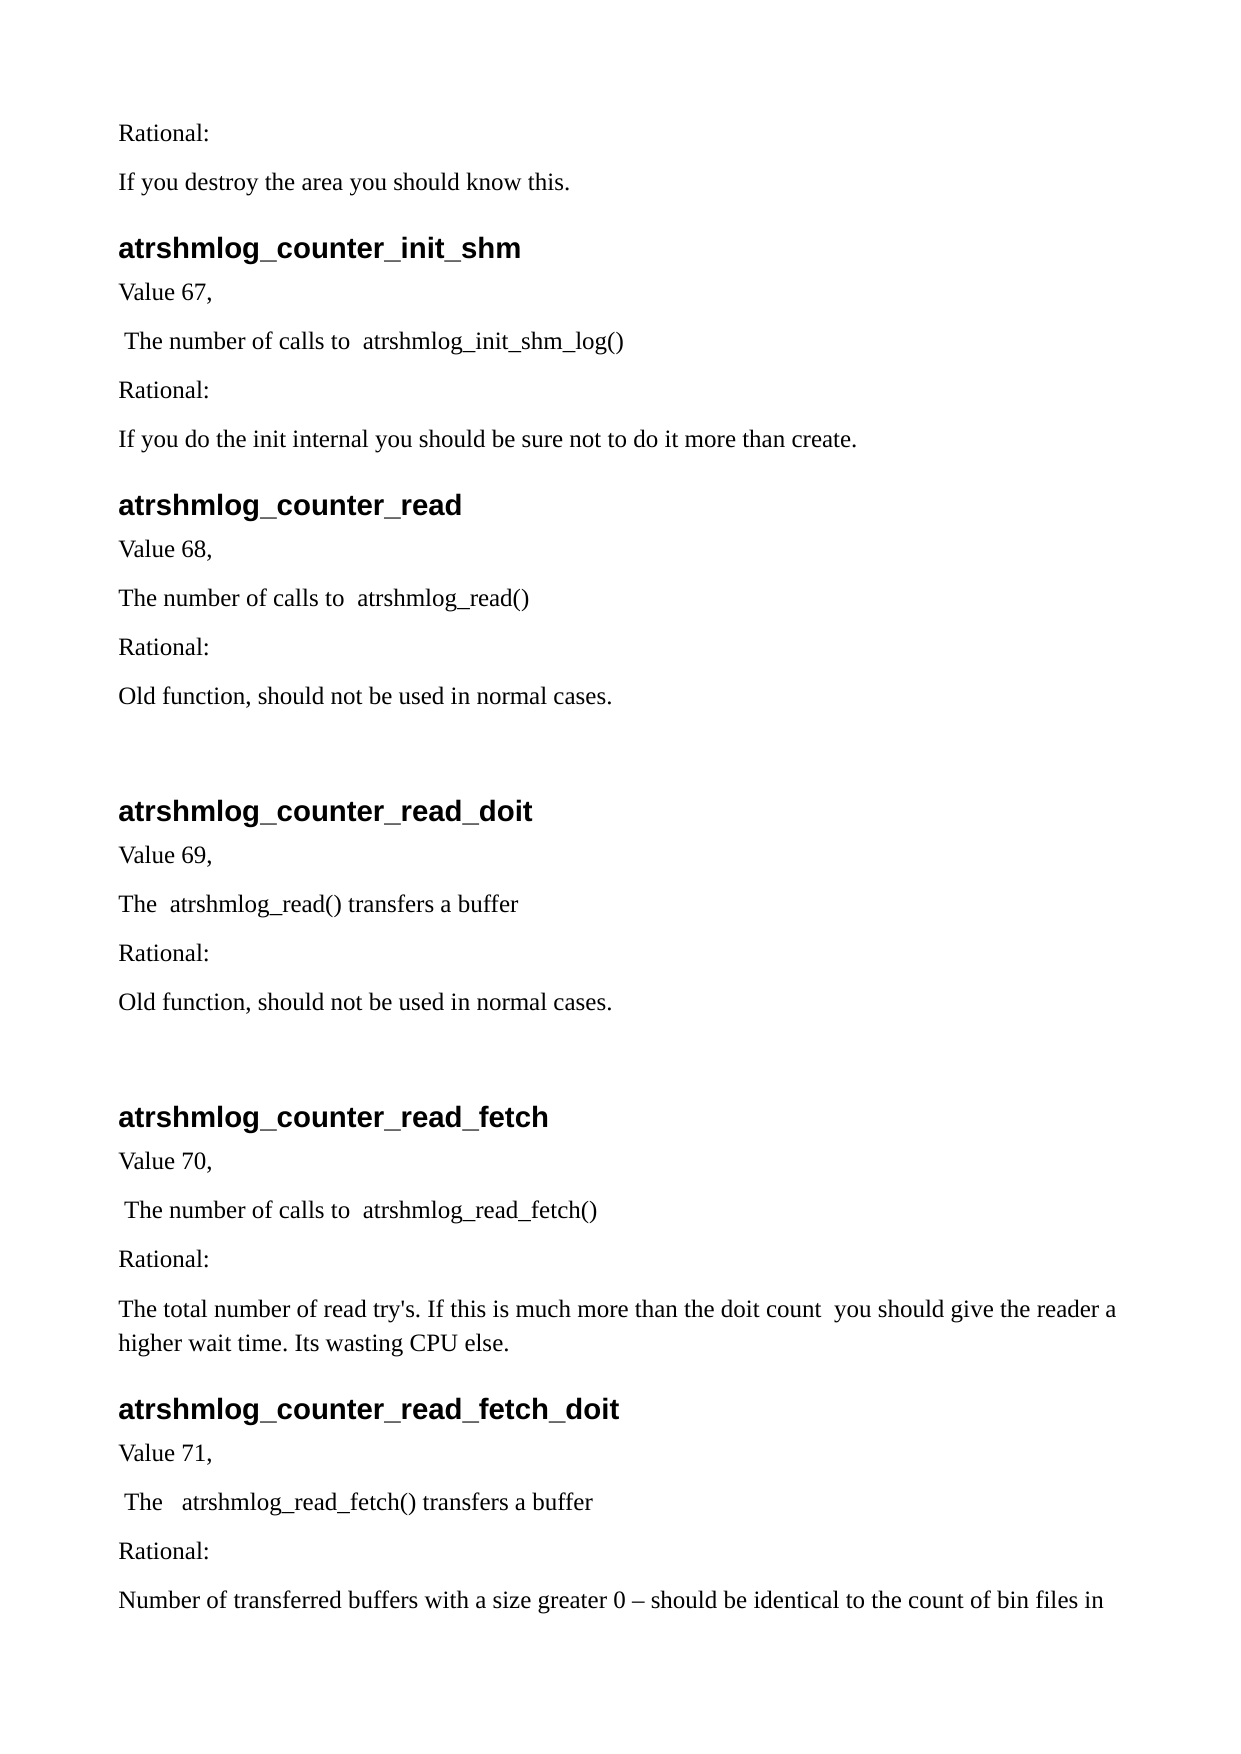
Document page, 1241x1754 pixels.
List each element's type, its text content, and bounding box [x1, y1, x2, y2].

subtitle atrshmlog_counter_init_shm [118, 231, 1122, 264]
text Rational: [118, 1244, 1122, 1273]
text The number of calls to atrshmlog_read() [118, 583, 1122, 612]
text Rational: [118, 375, 1122, 404]
text Value 71, [118, 1438, 1122, 1467]
text If you destroy the area you should know this. [118, 167, 1122, 196]
subtitle atrshmlog_counter_read_doit [118, 794, 1122, 828]
text Rational: [118, 938, 1122, 967]
text Rational: [118, 1536, 1122, 1565]
text The number of calls to atrshmlog_read_fetch() [118, 1196, 1122, 1224]
text Rational: [118, 632, 1122, 661]
subtitle atrshmlog_counter_read [118, 488, 1122, 522]
text Value 67, [118, 277, 1122, 306]
text Rational: [118, 118, 1122, 147]
text The number of calls to atrshmlog_init_shm_log() [118, 326, 1122, 355]
text Old function, should not be used in normal cases. [118, 681, 1122, 710]
text The total number of read try's. If this is much more than the doit count you should give the reader a higher wait time. Its wasting CPU else. [118, 1294, 1122, 1357]
text Value 70, [118, 1146, 1122, 1175]
text Value 69, [118, 840, 1122, 869]
text Old function, should not be used in normal cases. [118, 987, 1122, 1016]
subtitle atrshmlog_counter_read_fetch_doit [118, 1392, 1122, 1426]
text The atrshmlog_read() transfers a buffer [118, 889, 1122, 918]
text Number of transferred buffers with a size greater 0 – should be identical to the count of bin files in [118, 1585, 1122, 1614]
text Value 68, [118, 534, 1122, 563]
subtitle atrshmlog_counter_read_fetch [118, 1100, 1122, 1134]
text The atrshmlog_read_fetch() transfers a buffer [118, 1487, 1122, 1516]
text If you do the init internal you should be sure not to do it more than create. [118, 424, 1122, 453]
